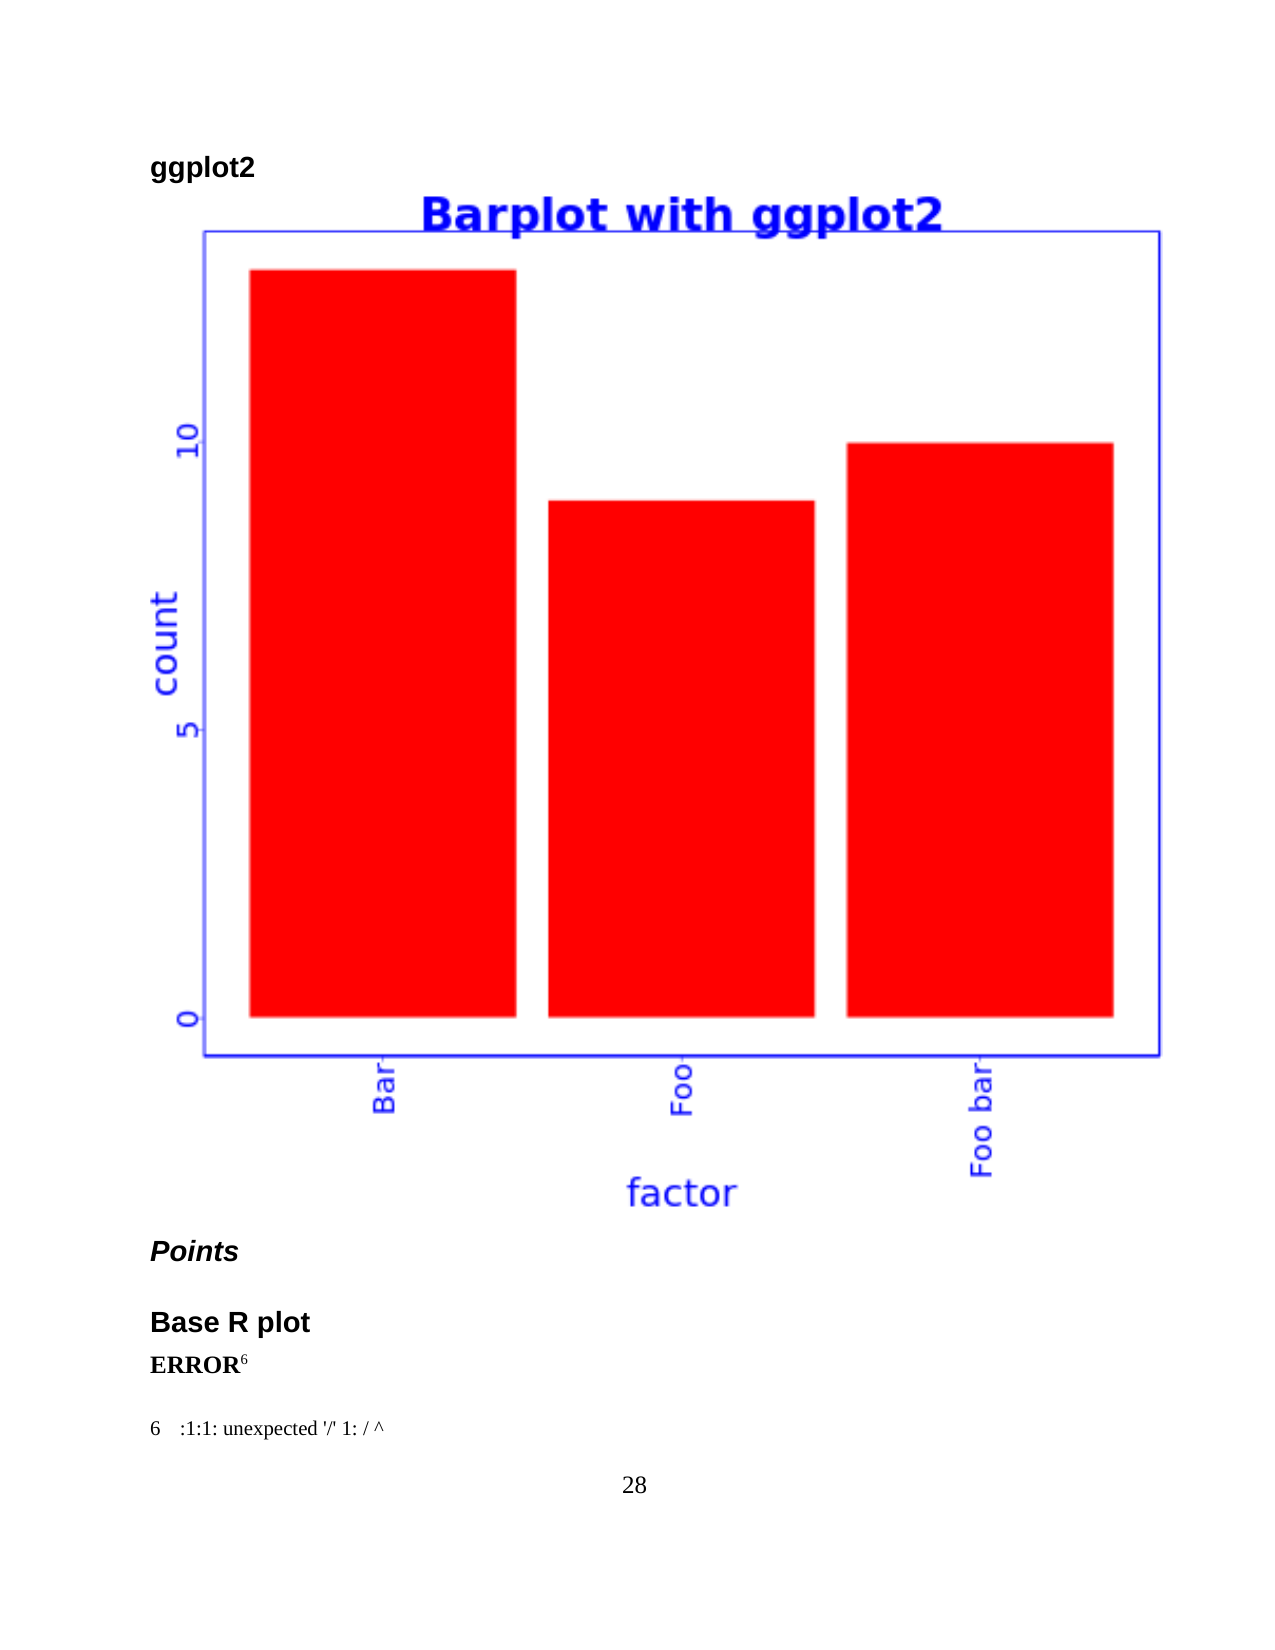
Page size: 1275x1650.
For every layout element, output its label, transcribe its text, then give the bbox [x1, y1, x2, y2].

subtitle ggplot2 [150, 150, 1125, 183]
picture [150, 196, 1163, 1209]
subtitle Base R plot [150, 1304, 1125, 1338]
text :1:1: unexpected '/' 1: / ^ [150, 1416, 1125, 1440]
text ERROR [150, 1351, 1125, 1379]
subtitle Points [150, 1233, 1125, 1267]
